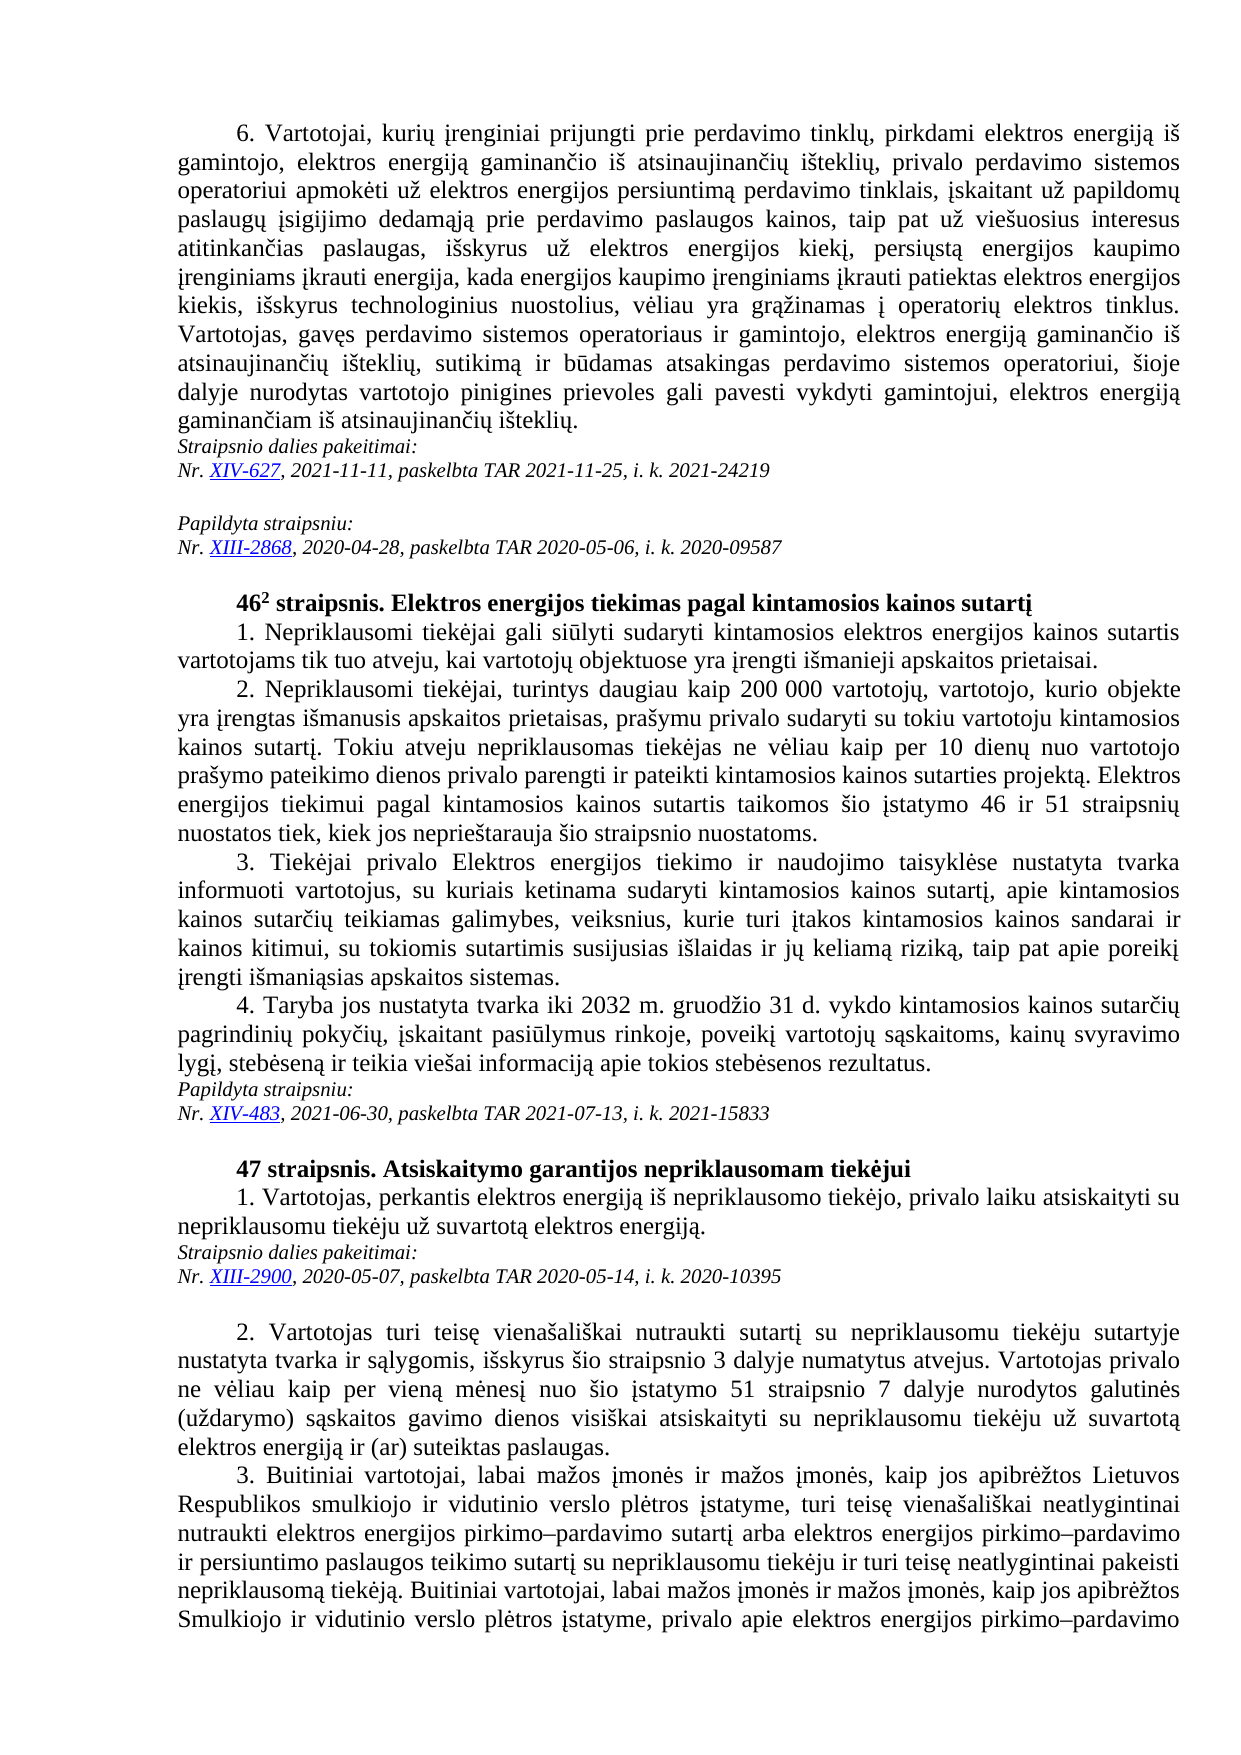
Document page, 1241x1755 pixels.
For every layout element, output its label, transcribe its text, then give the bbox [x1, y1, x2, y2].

text 462 straipsnis. Elektros energijos tiekimas pagal kintamosios kainos sutartį [177, 588, 1181, 617]
text 3. Buitiniai vartotojai, labai mažos įmonės ir mažos įmonės, kaip jos apibrėžtos Lietuvos Respublikos smulkiojo ir vidutinio verslo plėtros įstatyme, turi teisę vienašališkai neatlygintinai nutraukti elektros energijos pirkimo–pardavimo sutartį arba elektros energijos pirkimo–pardavimo ir persiuntimo paslaugos teikimo sutartį su nepriklausomu tiekėju ir turi teisę neatlygintinai pakeisti nepriklausomą tiekėją. Buitiniai vartotojai, labai mažos įmonės ir mažos įmonės, kaip jos apibrėžtos Smulkiojo ir vidutinio verslo plėtros įstatyme, privalo apie elektros energijos pirkimo–pardavimo [177, 1461, 1181, 1633]
text Nr. XIV-483, 2021-06-30, paskelbta TAR 2021-07-13, i. k. 2021-15833 [177, 1101, 1181, 1125]
text Papildyta straipsniu: [177, 511, 1181, 535]
text 1. Nepriklausomi tiekėjai gali siūlyti sudaryti kintamosios elektros energijos kainos sutartis vartotojams tik tuo atveju, kai vartotojų objektuose yra įrengti išmanieji apskaitos prietaisai. [177, 617, 1181, 674]
text 4. Taryba jos nustatyta tvarka iki 2032 m. gruodžio 31 d. vykdo kintamosios kainos sutarčių pagrindinių pokyčių, įskaitant pasiūlymus rinkoje, poveikį vartotojų sąskaitoms, kainų svyravimo lygį, stebėseną ir teikia viešai informaciją apie tokios stebėsenos rezultatus. [177, 991, 1181, 1077]
text 3. Tiekėjai privalo Elektros energijos tiekimo ir naudojimo taisyklėse nustatyta tvarka informuoti vartotojus, su kuriais ketinama sudaryti kintamosios kainos sutartį, apie kintamosios kainos sutarčių teikiamas galimybes, veiksnius, kurie turi įtakos kintamosios kainos sandarai ir kainos kitimui, su tokiomis sutartimis susijusias išlaidas ir jų keliamą riziką, taip pat apie poreikį įrengti išmaniąsias apskaitos sistemas. [177, 847, 1181, 991]
text Nr. XIII-2868, 2020-04-28, paskelbta TAR 2020-05-06, i. k. 2020-09587 [177, 535, 1181, 559]
text Nr. XIV-627, 2021-11-11, paskelbta TAR 2021-11-25, i. k. 2021-24219 [177, 458, 1181, 482]
text 2. Vartotojas turi teisę vienašališkai nutraukti sutartį su nepriklausomu tiekėju sutartyje nustatyta tvarka ir sąlygomis, išskyrus šio straipsnio 3 dalyje numatytus atvejus. Vartotojas privalo ne vėliau kaip per vieną mėnesį nuo šio įstatymo 51 straipsnio 7 dalyje nurodytos galutinės (uždarymo) sąskaitos gavimo dienos visiškai atsiskaityti su nepriklausomu tiekėju už suvartotą elektros energiją ir (ar) suteiktas paslaugas. [177, 1317, 1181, 1461]
text Straipsnio dalies pakeitimai: [177, 434, 1181, 458]
text 47 straipsnis. Atsiskaitymo garantijos nepriklausomam tiekėjui [177, 1154, 1181, 1182]
text 2. Nepriklausomi tiekėjai, turintys daugiau kaip 200 000 vartotojų, vartotojo, kurio objekte yra įrengtas išmanusis apskaitos prietaisas, prašymu privalo sudaryti su tokiu vartotoju kintamosios kainos sutartį. Tokiu atveju nepriklausomas tiekėjas ne vėliau kaip per 10 dienų nuo vartotojo prašymo pateikimo dienos privalo parengti ir pateikti kintamosios kainos sutarties projektą. Elektros energijos tiekimui pagal kintamosios kainos sutartis taikomos šio įstatymo 46 ir 51 straipsnių nuostatos tiek, kiek jos neprieštarauja šio straipsnio nuostatoms. [177, 674, 1181, 847]
text Papildyta straipsniu: [177, 1077, 1181, 1101]
text Nr. XIII-2900, 2020-05-07, paskelbta TAR 2020-05-14, i. k. 2020-10395 [177, 1264, 1181, 1288]
text 1. Vartotojas, perkantis elektros energiją iš nepriklausomo tiekėjo, privalo laiku atsiskaityti su nepriklausomu tiekėju už suvartotą elektros energiją. [177, 1182, 1181, 1240]
text 6. Vartotojai, kurių įrenginiai prijungti prie perdavimo tinklų, pirkdami elektros energiją iš gamintojo, elektros energiją gaminančio iš atsinaujinančių išteklių, privalo perdavimo sistemos operatoriui apmokėti už elektros energijos persiuntimą perdavimo tinklais, įskaitant už papildomų paslaugų įsigijimo dedamąją prie perdavimo paslaugos kainos, taip pat už viešuosius interesus atitinkančias paslaugas, išskyrus už elektros energijos kiekį, persiųstą energijos kaupimo įrenginiams įkrauti energija, kada energijos kaupimo įrenginiams įkrauti patiektas elektros energijos kiekis, išskyrus technologinius nuostolius, vėliau yra grąžinamas į operatorių elektros tinklus. Vartotojas, gavęs perdavimo sistemos operatoriaus ir gamintojo, elektros energiją gaminančio iš atsinaujinančių išteklių, sutikimą ir būdamas atsakingas perdavimo sistemos operatoriui, šioje dalyje nurodytas vartotojo pinigines prievoles gali pavesti vykdyti gamintojui, elektros energiją gaminančiam iš atsinaujinančių išteklių. [177, 118, 1181, 434]
text Straipsnio dalies pakeitimai: [177, 1240, 1181, 1264]
